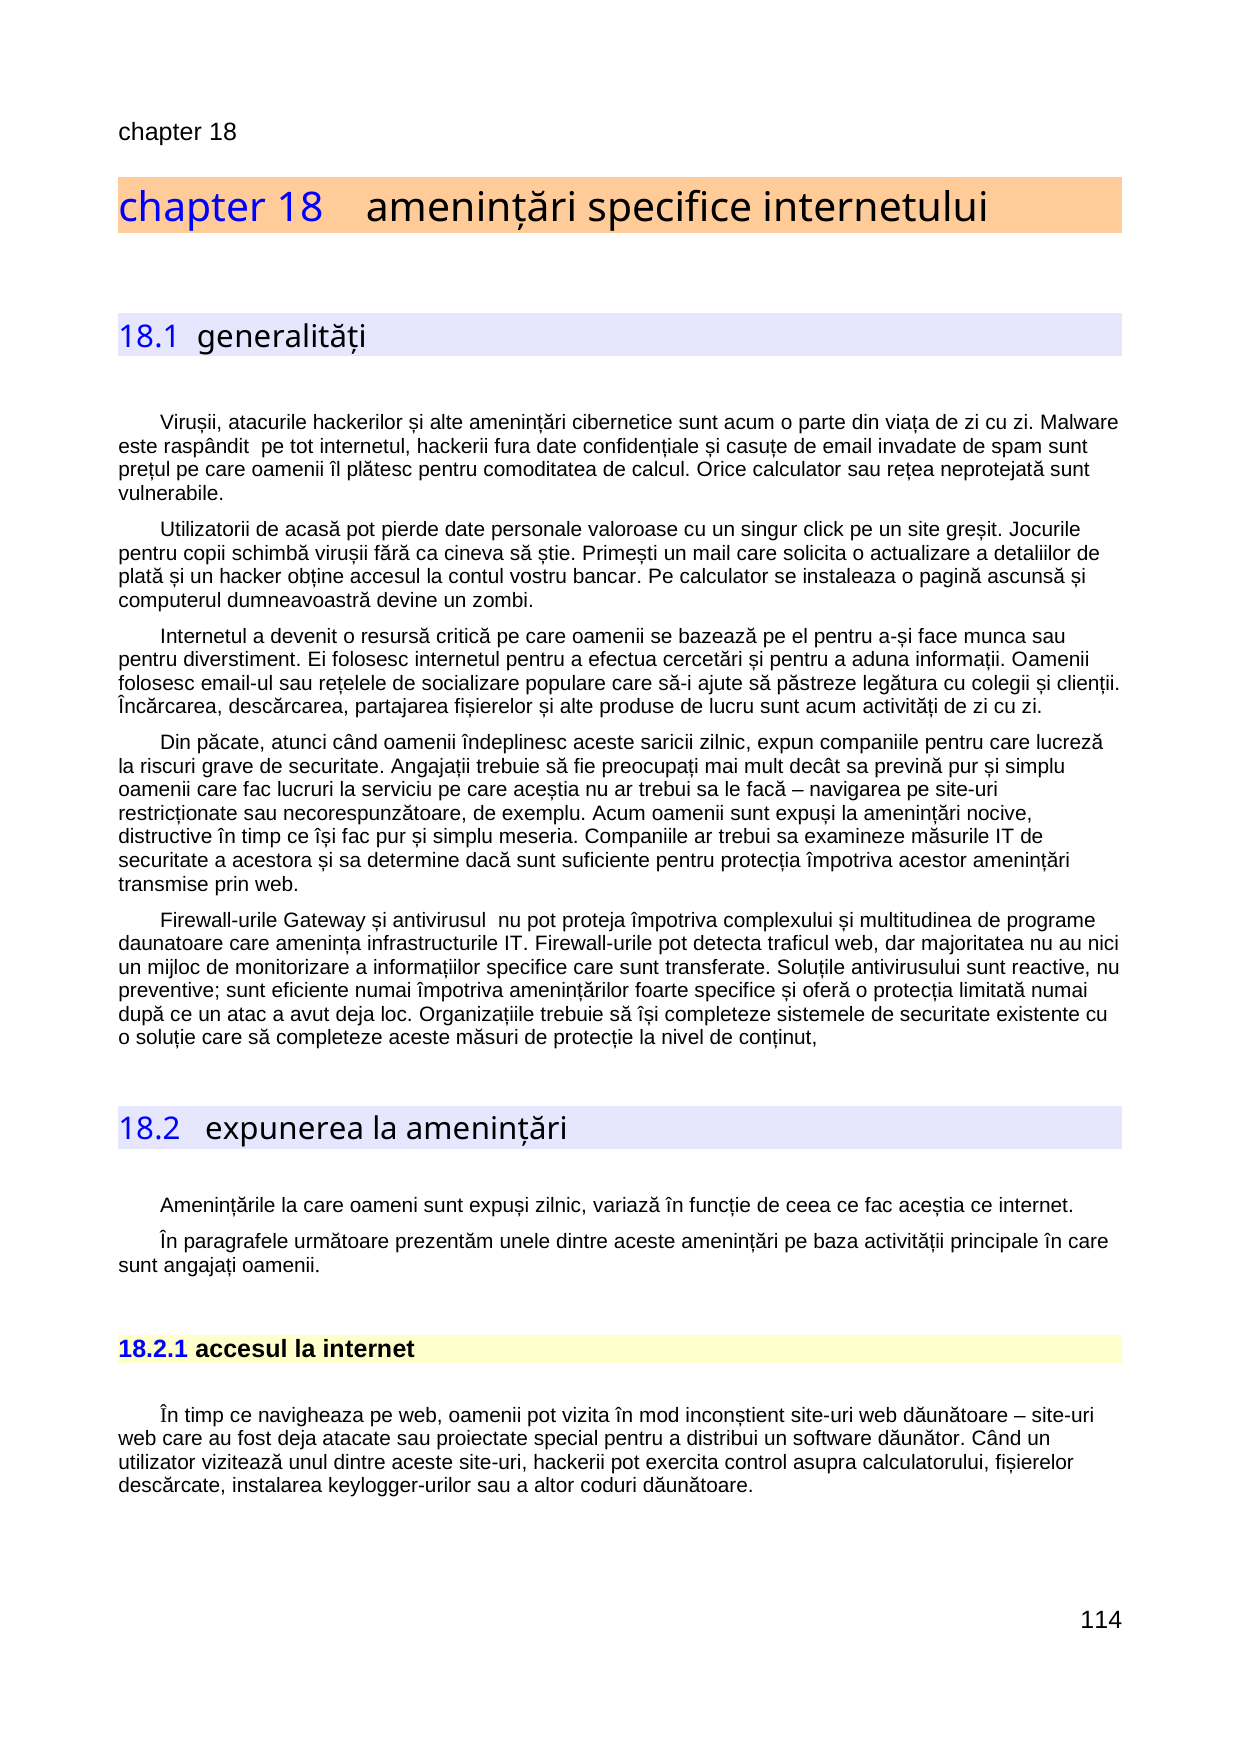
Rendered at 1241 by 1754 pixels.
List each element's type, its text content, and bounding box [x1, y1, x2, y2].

text Virușii, atacurile hackerilor și alte amenințări cibernetice sunt acum o parte din viața de zi cu zi. Malware este raspândit pe tot internetul, hackerii fura date confidențiale și casuțe de email invadate de spam sunt prețul pe care oamenii îl plătesc pentru comoditatea de calcul. Orice calculator sau rețea neprotejată sunt vulnerabile. [118, 411, 1122, 505]
subtitle amenințări specifice internetului [118, 177, 1122, 233]
subtitle accesul la internet [118, 1335, 1122, 1363]
text Amenințările la care oameni sunt expuși zilnic, variază în funcție de ceea ce fac aceștia ce internet. [118, 1193, 1122, 1217]
text Utilizatorii de acasă pot pierde date personale valoroase cu un singur click pe un site greșit. Jocurile pentru copii schimbă virușii fără ca cineva să știe. Primești un mail care solicita o actualizare a detaliilor de plată și un hacker obține accesul la contul vostru bancar. Pe calculator se instaleaza o pagină ascunsă și computerul dumneavoastră devine un zombi. [118, 517, 1122, 612]
subtitle generalități [118, 313, 1122, 356]
text Din păcate, atunci când oamenii îndeplinesc aceste saricii zilnic, expun companiile pentru care lucreză la riscuri grave de securitate. Angajații trebuie să fie preocupați mai mult decât sa prevină pur și simplu oamenii care fac lucruri la serviciu pe care aceștia nu ar trebui sa le facă – navigarea pe site-uri restricționate sau necorespunzătoare, de exemplu. Acum oamenii sunt expuși la amenințări nocive, distructive în timp ce își fac pur și simplu meseria. Companiile ar trebui sa examineze măsurile IT de securitate a acestora și sa determine dacă sunt suficiente pentru protecția împotriva acestor amenințări transmise prin web. [118, 731, 1122, 896]
text Firewall-urile Gateway și antivirusul nu pot proteja împotriva complexului și multitudinea de programe daunatoare care amenința infrastructurile IT. Firewall-urile pot detecta traficul web, dar majoritatea nu au nici un mijloc de monitorizare a informațiilor specifice care sunt transferate. Soluțile antivirusului sunt reactive, nu preventive; sunt eficiente numai împotriva amenințărilor foarte specifice și oferă o protecția limitată numai după ce un atac a avut deja loc. Organizațiile trebuie să își completeze sistemele de securitate existente cu o soluție care să completeze aceste măsuri de protecție la nivel de conținut, [118, 908, 1122, 1049]
text În paragrafele următoare prezentăm unele dintre aceste amenințări pe baza activității principale în care sunt angajați oamenii. [118, 1229, 1122, 1277]
text În timp ce navigheaza pe web, oamenii pot vizita în mod inconștient site-uri web dăunătoare – site-uri web care au fost deja atacate sau proiectate special pentru a distribui un software dăunător. Când un utilizator vizitează unul dintre aceste site-uri, hackerii pot exercita control asupra calculatorului, fișierelor descărcate, instalarea keylogger-urilor sau a altor coduri dăunătoare. [118, 1403, 1122, 1497]
text Internetul a devenit o resursă critică pe care oamenii se bazează pe el pentru a-și face munca sau pentru diverstiment. Ei folosesc internetul pentru a efectua cercetări și pentru a aduna informații. Oamenii folosesc email-ul sau rețelele de socializare populare care să-i ajute să păstreze legătura cu colegii și clienții. Încărcarea, descărcarea, partajarea fișierelor și alte produse de lucru sunt acum activități de zi cu zi. [118, 624, 1122, 718]
subtitle expunerea la amenințări [118, 1106, 1122, 1149]
